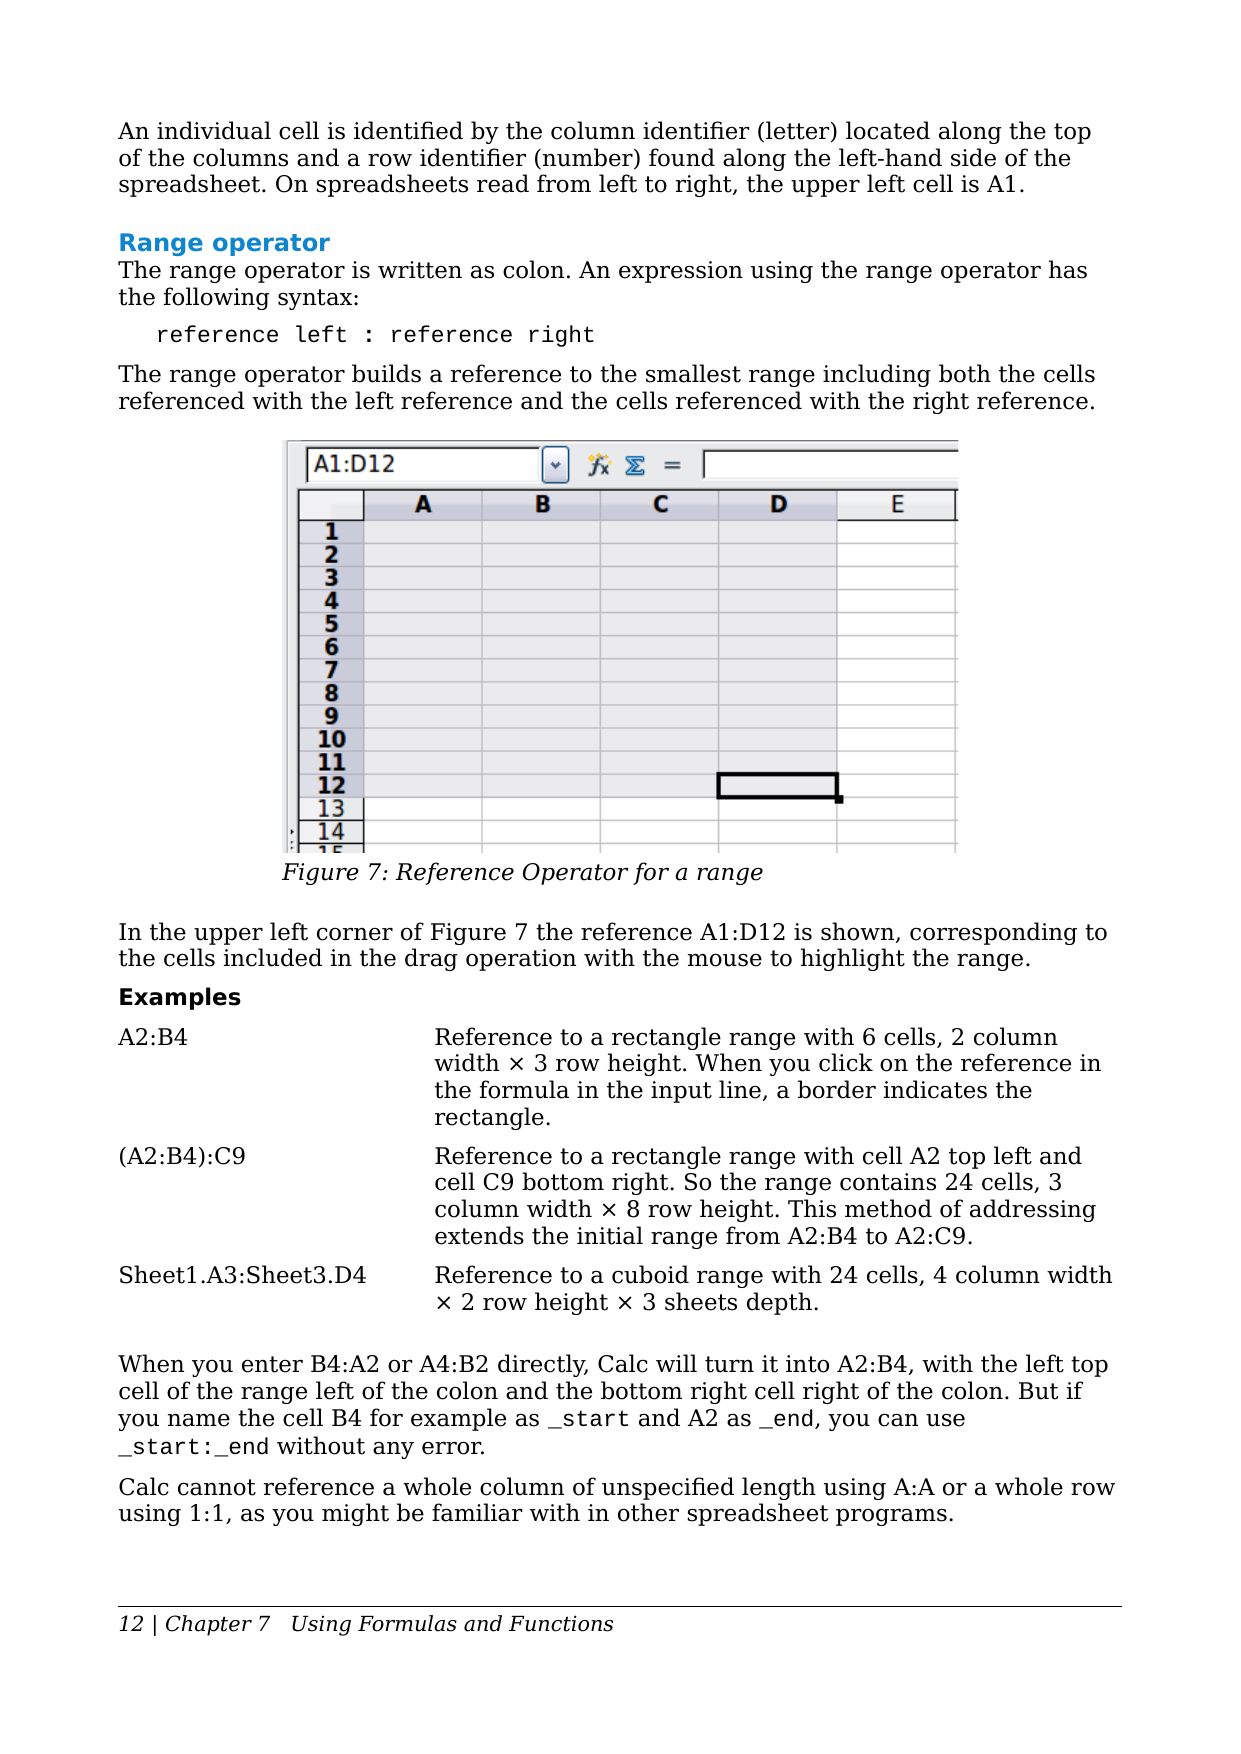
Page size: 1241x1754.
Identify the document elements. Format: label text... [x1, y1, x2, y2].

table_cell Sheet1.A3:Sheet3.D4 [118, 1262, 434, 1328]
text In the upper left corner of Figure 7 the reference A1:D12 is shown, corresponding to the cells included in the drag operation with the mouse to highlight the range. [118, 919, 1122, 972]
table_cell (A2:B4):C9 [118, 1143, 434, 1262]
text The range operator is written as colon. An expression using the range operator has the following syntax: [118, 257, 1122, 311]
table_header Reference to a rectangle range with 6 cells, 2 column width × 3 row height. When you click on the reference in the formula in the input line, a border indicates the rectangle. [434, 1024, 1122, 1143]
table_header A2:B4 [118, 1024, 434, 1143]
subtitle Range operator [118, 229, 1122, 257]
picture [282, 440, 959, 853]
table_cell Reference to a rectangle range with cell A2 top left and cell C9 bottom right. So the range contains 24 cells, 3 column width × 8 row height. This method of addressing extends the initial range from A2:B4 to A2:C9. [434, 1143, 1122, 1262]
text Calc cannot reference a whole column of unspecified length using A:A or a whole row using 1:1, as you might be familiar with in other spreadsheet programs. [118, 1474, 1122, 1527]
text The range operator builds a reference to the smallest range including both the cells referenced with the left reference and the cells referenced with the right reference. [118, 362, 1122, 415]
text Examples [118, 984, 1122, 1011]
text Figure 7: Reference Operator for a range [282, 859, 958, 886]
table_cell Reference to a cuboid range with 24 cells, 4 column width × 2 row height × 3 sheets depth. [434, 1262, 1122, 1328]
text When you enter B4:A2 or A4:B2 directly, Calc will turn it into A2:B4, with the left top cell of the range left of the colon and the bottom right cell right of the colon. But if you name the cell B4 for example as _start and A2 as _end, you can use _start:_end without any error. [118, 1352, 1122, 1461]
text An individual cell is identified by the column identifier (letter) located along the top of the columns and a row identifier (number) found along the left-hand side of the spreadsheet. On spreadsheets read from left to right, the upper left cell is A1. [118, 118, 1122, 198]
text reference left : reference right [156, 323, 1122, 349]
